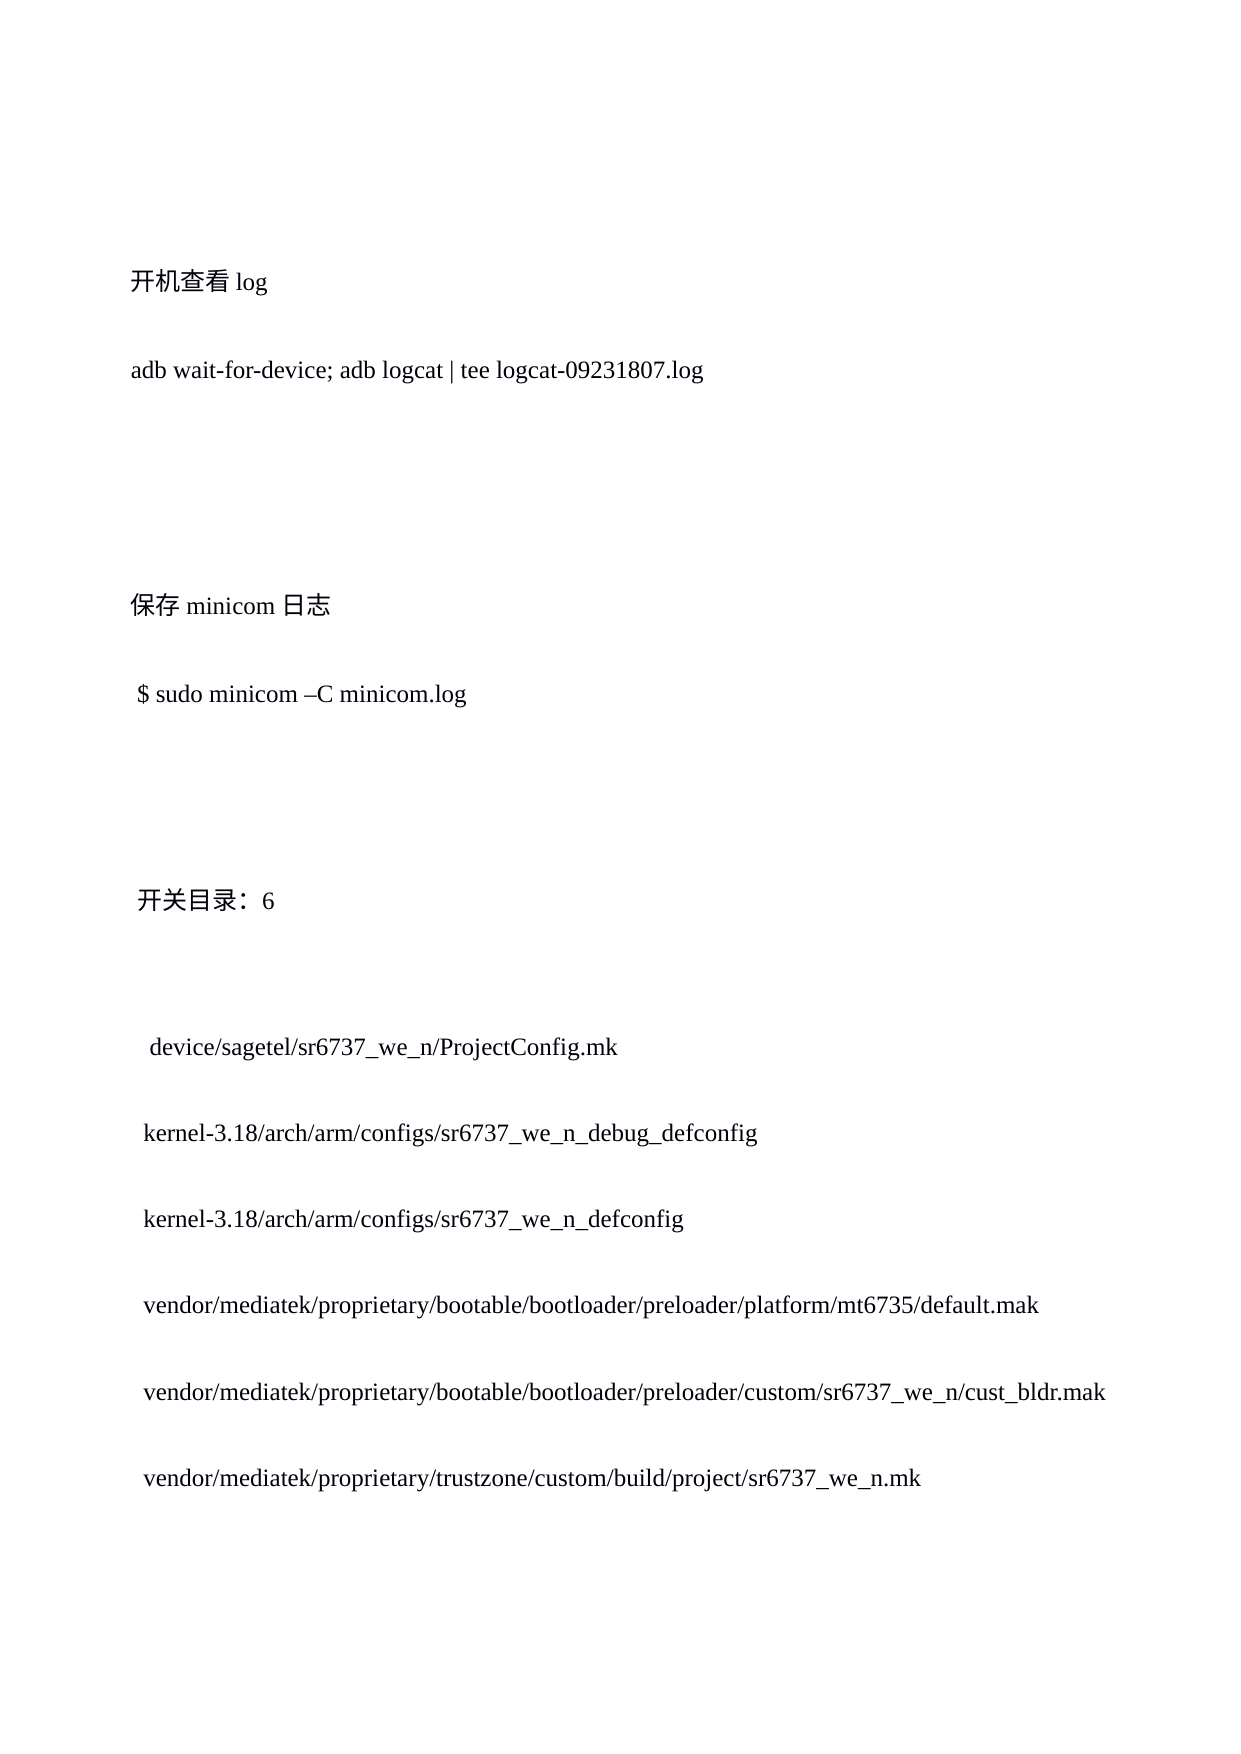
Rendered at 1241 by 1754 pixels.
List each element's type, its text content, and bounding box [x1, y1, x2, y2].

text vendor/mediatek/proprietary/bootable/bootloader/preloader/platform/mt6735/default.mak [118, 1291, 1122, 1319]
text kernel-3.18/arch/arm/configs/sr6737_we_n_debug_defconfig [118, 1118, 1122, 1147]
text 保存 minicom 日志 [118, 586, 1122, 622]
text 开机查看log [118, 262, 1122, 298]
text kernel-3.18/arch/arm/configs/sr6737_we_n_defconfig [118, 1204, 1122, 1233]
text vendor/mediatek/proprietary/trustzone/custom/build/project/sr6737_we_n.mk [118, 1463, 1122, 1492]
text vendor/mediatek/proprietary/bootable/bootloader/preloader/custom/sr6737_we_n/cust_bldr.mak [118, 1377, 1122, 1406]
text adb wait-for-device; adb logcat | tee logcat-09231807.log [118, 356, 1122, 384]
text device/sagetel/sr6737_we_n/ProjectConfig.mk [118, 1032, 1122, 1061]
text 开关目录：6 [118, 881, 1122, 917]
text $ sudo minicom –C minicom.log [118, 679, 1122, 708]
